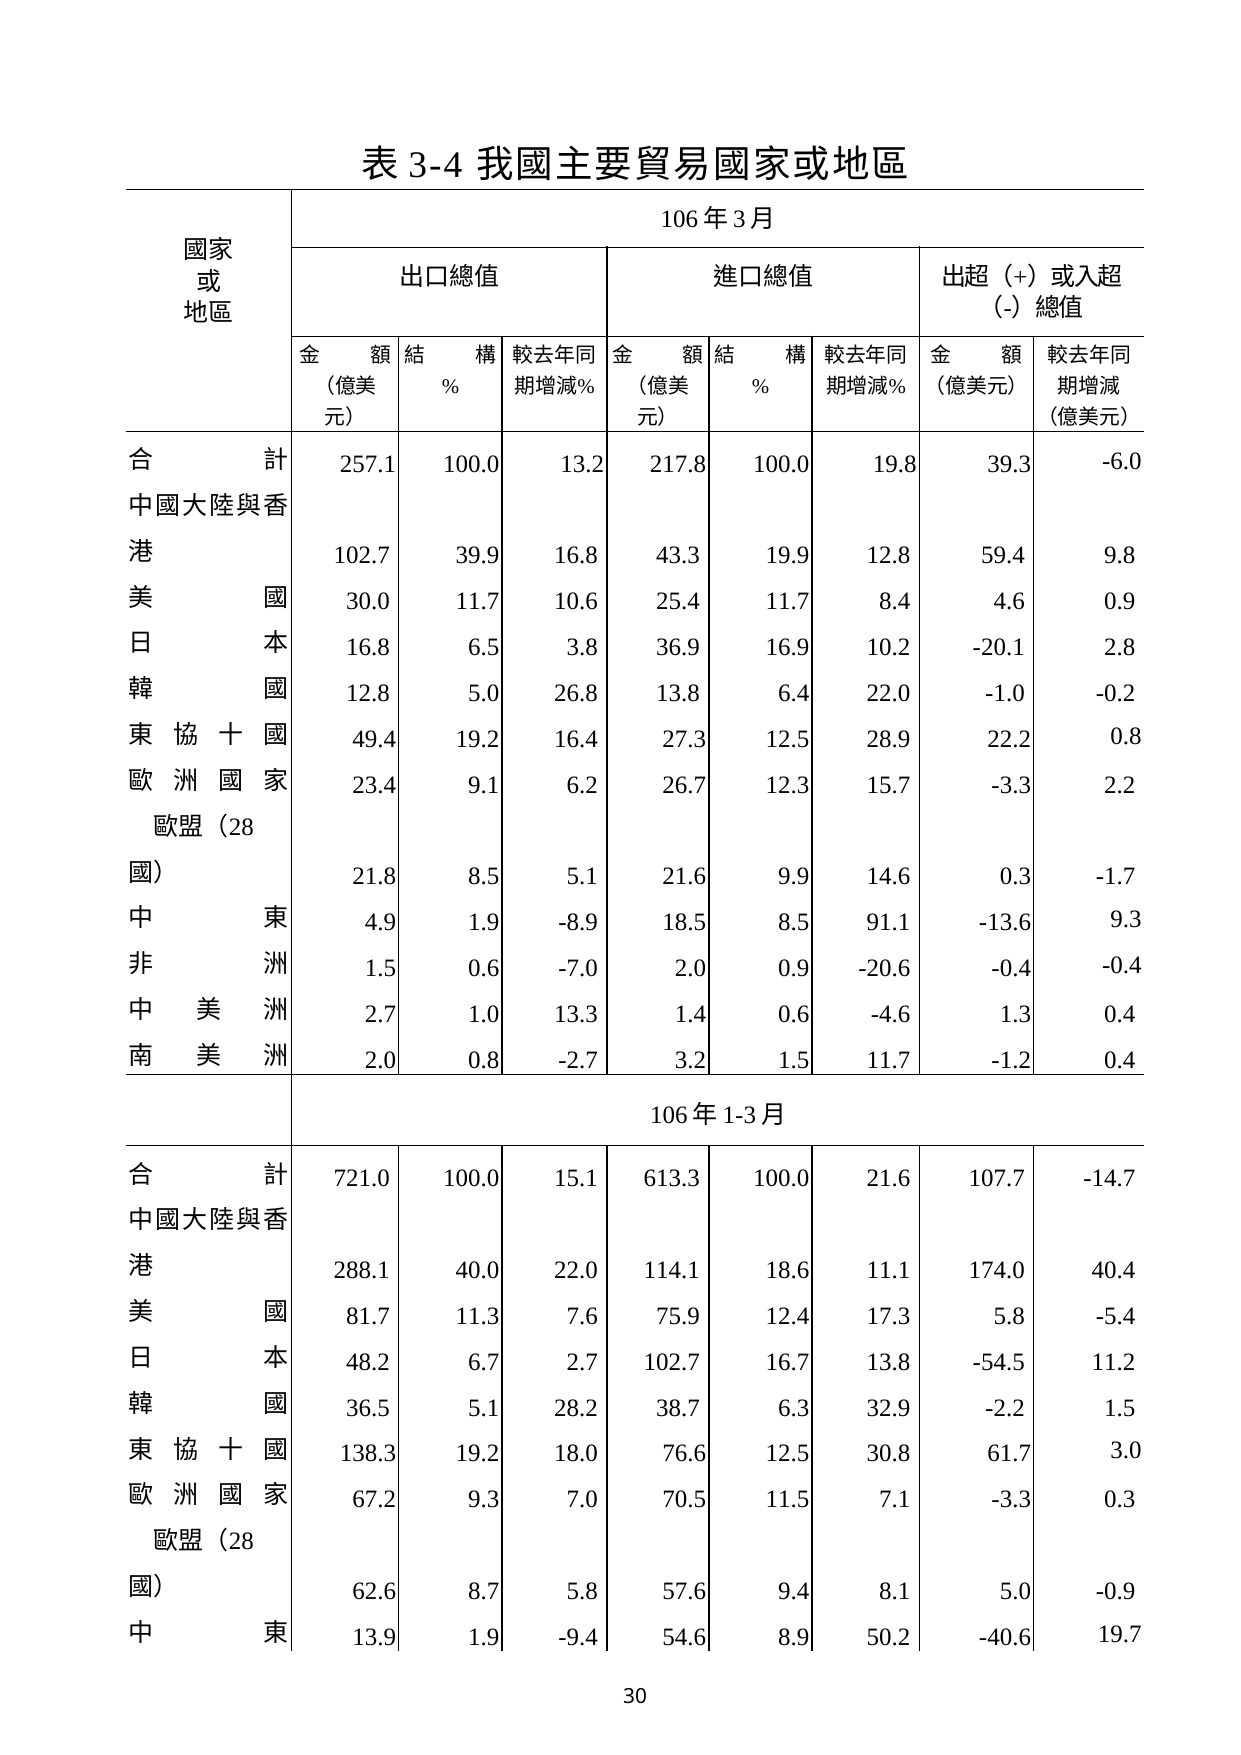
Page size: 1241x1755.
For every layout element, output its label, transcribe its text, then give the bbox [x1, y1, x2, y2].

table_cell 10.6 [503, 569, 606, 615]
table_cell -40.6 [920, 1605, 1033, 1651]
table_cell 28.2 [503, 1376, 606, 1421]
table_cell 75.9 [608, 1284, 708, 1330]
table_cell 金 額 （億美元） [292, 337, 398, 431]
table_cell -0.4 [920, 936, 1033, 982]
table_cell 12.5 [710, 707, 811, 753]
table_cell 4.6 [920, 569, 1033, 615]
table_cell 中東 [126, 1605, 291, 1651]
table_cell 100.0 [399, 432, 501, 478]
table_cell 1.3 [920, 982, 1033, 1028]
table_cell 中東 [126, 890, 291, 936]
table_cell 7.1 [813, 1467, 919, 1513]
table_cell 美國 [126, 1284, 291, 1330]
table_cell 1.5 [292, 936, 398, 982]
table_cell 1.0 [399, 982, 501, 1028]
table_cell 18.0 [503, 1421, 606, 1467]
table_cell 59.4 [920, 478, 1033, 569]
table_cell 106年1-3月 [292, 1075, 1144, 1145]
table_cell 81.7 [292, 1284, 398, 1330]
table_cell 3.0 [1034, 1421, 1144, 1467]
table_cell 27.3 [608, 707, 708, 753]
table_cell 6.4 [710, 661, 811, 707]
table_cell 16.8 [292, 615, 398, 661]
table_cell 26.7 [608, 753, 708, 798]
table_cell 138.3 [292, 1421, 398, 1467]
table_cell -20.6 [813, 936, 919, 982]
table_cell 韓國 [126, 1376, 291, 1421]
table_cell 18.5 [608, 890, 708, 936]
table_cell -9.4 [503, 1605, 606, 1651]
table_cell 合計 [126, 432, 291, 478]
table_cell -2.7 [503, 1028, 606, 1073]
table_cell 5.0 [920, 1513, 1033, 1605]
table_cell 257.1 [292, 432, 398, 478]
table_cell 16.9 [710, 615, 811, 661]
table_cell 48.2 [292, 1330, 398, 1376]
table_cell 7.0 [503, 1467, 606, 1513]
table_cell 40.4 [1034, 1192, 1144, 1284]
table_cell 100.0 [710, 432, 811, 478]
table_cell 70.5 [608, 1467, 708, 1513]
table_cell 0.6 [710, 982, 811, 1028]
table_cell 38.7 [608, 1376, 708, 1421]
table_cell 2.2 [1034, 753, 1144, 798]
table_cell -0.2 [1034, 661, 1144, 707]
table_cell 16.4 [503, 707, 606, 753]
table_cell 12.3 [710, 753, 811, 798]
table_cell 26.8 [503, 661, 606, 707]
table_cell 9.4 [710, 1513, 811, 1605]
table_cell 出口總值 [292, 248, 606, 336]
table_cell 22.0 [813, 661, 919, 707]
table_cell 107.7 [920, 1146, 1033, 1192]
table_cell 1.5 [710, 1028, 811, 1073]
table_cell 9.9 [710, 799, 811, 890]
table_cell 金 額 （億美元） [920, 337, 1033, 431]
table_cell -4.6 [813, 982, 919, 1028]
table_cell -0.9 [1034, 1513, 1144, 1605]
table_cell -6.0 [1034, 432, 1144, 478]
table_cell -14.7 [1034, 1146, 1144, 1192]
table_cell 21.6 [608, 799, 708, 890]
table_cell -1.2 [920, 1028, 1033, 1073]
table_cell 39.9 [399, 478, 501, 569]
table_cell 43.3 [608, 478, 708, 569]
table_cell 合計 [126, 1146, 291, 1192]
table_cell 1.9 [399, 890, 501, 936]
table_cell 9.8 [1034, 478, 1144, 569]
table_cell 5.8 [503, 1513, 606, 1605]
table_cell 15.7 [813, 753, 919, 798]
table_cell 8.5 [399, 799, 501, 890]
table_cell 15.1 [503, 1146, 606, 1192]
table_cell 9.3 [399, 1467, 501, 1513]
table_cell 5.8 [920, 1284, 1033, 1330]
table_cell 67.2 [292, 1467, 398, 1513]
table_cell 13.8 [608, 661, 708, 707]
table_cell 18.6 [710, 1192, 811, 1284]
table_cell 6.7 [399, 1330, 501, 1376]
table_cell [126, 1075, 291, 1145]
table_cell 0.9 [1034, 569, 1144, 615]
table_cell 11.3 [399, 1284, 501, 1330]
table_cell 11.1 [813, 1192, 919, 1284]
table_cell 62.6 [292, 1513, 398, 1605]
table_cell 11.2 [1034, 1330, 1144, 1376]
table_cell 12.8 [813, 478, 919, 569]
table_cell 114.1 [608, 1192, 708, 1284]
table_cell 中國大陸與香港 [126, 1192, 291, 1284]
table_cell 19.2 [399, 707, 501, 753]
table_cell 30.8 [813, 1421, 919, 1467]
table_cell 8.1 [813, 1513, 919, 1605]
table_cell 南美洲 [126, 1028, 291, 1073]
table_cell 美國 [126, 569, 291, 615]
table_cell -1.0 [920, 661, 1033, 707]
table_cell 11.7 [399, 569, 501, 615]
table_cell 日本 [126, 615, 291, 661]
table_cell 中國大陸與香港 [126, 478, 291, 569]
table_cell 40.0 [399, 1192, 501, 1284]
table_header 國家 或 地區 [126, 190, 291, 431]
table_cell 13.3 [503, 982, 606, 1028]
table_cell 49.4 [292, 707, 398, 753]
table_cell -13.6 [920, 890, 1033, 936]
table_cell 8.4 [813, 569, 919, 615]
table_cell 東協十國 [126, 1421, 291, 1467]
table_cell 22.0 [503, 1192, 606, 1284]
table_cell 較去年同 期增減 （億美元） [1034, 337, 1144, 431]
table_cell 91.1 [813, 890, 919, 936]
table_cell 12.5 [710, 1421, 811, 1467]
table_cell 2.7 [292, 982, 398, 1028]
table_cell 19.2 [399, 1421, 501, 1467]
table_cell -0.4 [1034, 936, 1144, 982]
table_cell 6.2 [503, 753, 606, 798]
table_cell 36.9 [608, 615, 708, 661]
table_cell 9.1 [399, 753, 501, 798]
table_cell 17.3 [813, 1284, 919, 1330]
table_cell 金 額 （億美元） [608, 337, 708, 431]
table_cell 6.3 [710, 1376, 811, 1421]
table_cell 較去年同 期增減% [813, 337, 919, 431]
table_cell -20.1 [920, 615, 1033, 661]
table_cell 0.8 [399, 1028, 501, 1073]
table_cell 0.6 [399, 936, 501, 982]
table_cell -5.4 [1034, 1284, 1144, 1330]
table_cell -1.7 [1034, 799, 1144, 890]
table_cell 11.7 [813, 1028, 919, 1073]
table_cell 2.0 [608, 936, 708, 982]
table_cell 21.6 [813, 1146, 919, 1192]
text 表3-4 我國主要貿易國家或地區 [133, 134, 1137, 189]
table_cell 0.4 [1034, 1028, 1144, 1073]
table_cell 54.6 [608, 1605, 708, 1651]
table_cell 30.0 [292, 569, 398, 615]
table_cell 東協十國 [126, 707, 291, 753]
table_cell 6.5 [399, 615, 501, 661]
table_cell 出超（+）或入超（-）總值 [920, 248, 1144, 336]
table_cell 16.8 [503, 478, 606, 569]
table_cell 13.8 [813, 1330, 919, 1376]
table_cell 12.4 [710, 1284, 811, 1330]
table_cell 4.9 [292, 890, 398, 936]
table_cell 61.7 [920, 1421, 1033, 1467]
table_cell 174.0 [920, 1192, 1033, 1284]
table_cell 2.0 [292, 1028, 398, 1073]
table_cell 613.3 [608, 1146, 708, 1192]
table_cell 102.7 [292, 478, 398, 569]
table_cell 11.5 [710, 1467, 811, 1513]
table_cell 中美洲 [126, 982, 291, 1028]
table_cell 13.2 [503, 432, 606, 478]
table_cell 721.0 [292, 1146, 398, 1192]
table_cell 50.2 [813, 1605, 919, 1651]
table_cell -54.5 [920, 1330, 1033, 1376]
table_cell 0.9 [710, 936, 811, 982]
table_cell 39.3 [920, 432, 1033, 478]
table_cell -3.3 [920, 753, 1033, 798]
table_cell 結 構 % [399, 337, 501, 431]
table_cell 100.0 [710, 1146, 811, 1192]
table_cell 韓國 [126, 661, 291, 707]
table_cell 5.1 [503, 799, 606, 890]
table_cell 1.4 [608, 982, 708, 1028]
table_cell 19.7 [1034, 1605, 1144, 1651]
table_cell 102.7 [608, 1330, 708, 1376]
table_cell 9.3 [1034, 890, 1144, 936]
table_cell 32.9 [813, 1376, 919, 1421]
table_cell 12.8 [292, 661, 398, 707]
table_cell -3.3 [920, 1467, 1033, 1513]
table_cell 28.9 [813, 707, 919, 753]
table_cell 7.6 [503, 1284, 606, 1330]
table_cell 1.9 [399, 1605, 501, 1651]
table_cell 歐洲國家 [126, 753, 291, 798]
table_cell 3.8 [503, 615, 606, 661]
table_cell 較去年同 期增減% [503, 337, 606, 431]
table_cell 10.2 [813, 615, 919, 661]
table_cell 結 構 % [710, 337, 811, 431]
table_cell 5.1 [399, 1376, 501, 1421]
table_cell 23.4 [292, 753, 398, 798]
table_cell 進口總值 [608, 248, 919, 336]
table_header 106年3月 [292, 190, 1144, 246]
table_cell 21.8 [292, 799, 398, 890]
table_cell 13.9 [292, 1605, 398, 1651]
table_cell 8.9 [710, 1605, 811, 1651]
table_cell 19.8 [813, 432, 919, 478]
table_cell 100.0 [399, 1146, 501, 1192]
table_cell 0.3 [1034, 1467, 1144, 1513]
table_cell 217.8 [608, 432, 708, 478]
table_cell 5.0 [399, 661, 501, 707]
table_cell -8.9 [503, 890, 606, 936]
table_cell 歐洲國家 [126, 1467, 291, 1513]
table_cell -7.0 [503, 936, 606, 982]
table_cell 0.4 [1034, 982, 1144, 1028]
table_cell 歐盟（28國） [126, 799, 291, 890]
table_cell -2.2 [920, 1376, 1033, 1421]
table_cell 76.6 [608, 1421, 708, 1467]
table_cell 8.5 [710, 890, 811, 936]
table_cell 36.5 [292, 1376, 398, 1421]
table_cell 8.7 [399, 1513, 501, 1605]
table_cell 25.4 [608, 569, 708, 615]
table_cell 0.8 [1034, 707, 1144, 753]
table_cell 19.9 [710, 478, 811, 569]
table_cell 0.3 [920, 799, 1033, 890]
table_cell 14.6 [813, 799, 919, 890]
table_cell 1.5 [1034, 1376, 1144, 1421]
table_cell 22.2 [920, 707, 1033, 753]
table_cell 3.2 [608, 1028, 708, 1073]
table_cell 非洲 [126, 936, 291, 982]
table_cell 2.7 [503, 1330, 606, 1376]
table_cell 日本 [126, 1330, 291, 1376]
table_cell 11.7 [710, 569, 811, 615]
table_cell 57.6 [608, 1513, 708, 1605]
table_cell 2.8 [1034, 615, 1144, 661]
table_cell 288.1 [292, 1192, 398, 1284]
table_cell 16.7 [710, 1330, 811, 1376]
table_cell 歐盟（28國） [126, 1513, 291, 1605]
